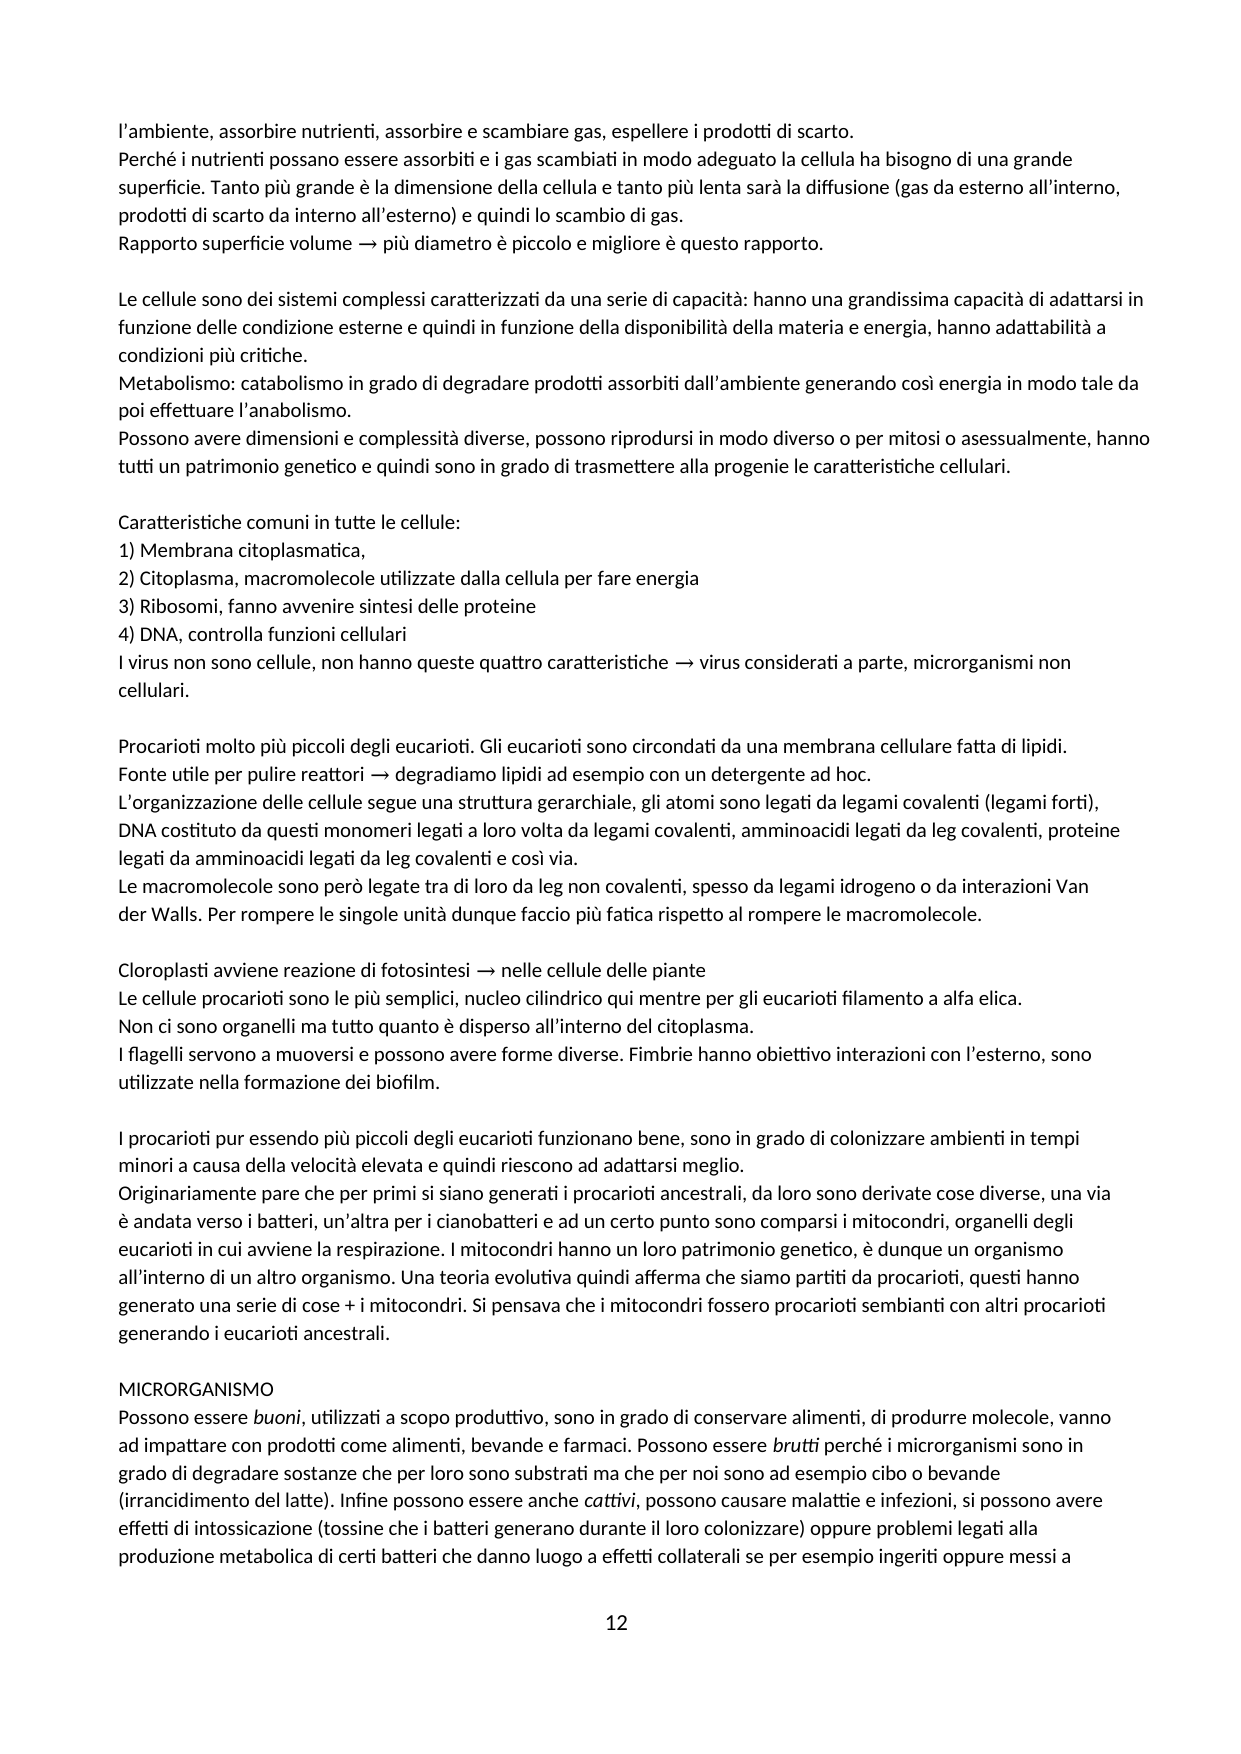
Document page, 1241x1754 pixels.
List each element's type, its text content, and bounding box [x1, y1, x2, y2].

text Caratteristiche comuni in tutte le cellule: 1) Membrana citoplasmatica, 2) Citoplasma, macromolecole utilizzate dalla cellula per fare energia 3) Ribosomi, fanno avvenire sintesi delle proteine 4) DNA, controlla funzioni cellulari I virus non sono cellule, non hanno queste quattro caratteristiche → virus considerati a parte, microrganismi non cellulari. Procarioti molto più piccoli degli eucarioti. Gli eucarioti sono circondati da una membrana cellulare fatta di lipidi. Fonte utile per pulire reattori → degradiamo lipidi ad esempio con un detergente ad hoc. L’organizzazione delle cellule segue una struttura gerarchiale, gli atomi sono legati da legami covalenti (legami forti), DNA costituto da questi monomeri legati a loro volta da legami covalenti, amminoacidi legati da leg covalenti, proteine legati da amminoacidi legati da leg covalenti e così via. Le macromolecole sono però legate tra di loro da leg non covalenti, spesso da legami idrogeno o da interazioni Van der Walls. Per rompere le singole unità dunque faccio più fatica rispetto al rompere le macromolecole. Cloroplasti avviene reazione di fotosintesi → nelle cellule delle piante Le cellule procarioti sono le più semplici, nucleo cilindrico qui mentre per gli eucarioti filamento a alfa elica. Non ci sono organelli ma tutto quanto è disperso all’interno del citoplasma. I flagelli servono a muoversi e possono avere forme diverse. Fimbrie hanno obiettivo interazioni con l’esterno, sono utilizzate nella formazione dei biofilm. I procarioti pur essendo più piccoli degli eucarioti funzionano bene, sono in grado di colonizzare ambienti in tempi minori a causa della velocità elevata e quindi riescono ad adattarsi meglio. Originariamente pare che per primi si siano generati i procarioti ancestrali, da loro sono derivate cose diverse, una via è andata verso i batteri, un’altra per i cianobatteri e ad un certo punto sono comparsi i mitocondri, organelli degli eucarioti in cui avviene la respirazione. I mitocondri hanno un loro patrimonio genetico, è dunque un organismo all’interno di un altro organismo. Una teoria evolutiva quindi afferma che siamo partiti da procarioti, questi hanno generato una serie di cose + i mitocondri. Si pensava che i mitocondri fossero procarioti sembianti con altri procarioti generando i eucarioti ancestrali. [118, 481, 1122, 1346]
text l’ambiente, assorbire nutrienti, assorbire e scambiare gas, espellere i prodotti di scarto. Perché i nutrienti possano essere assorbiti e i gas scambiati in modo adeguato la cellula ha bisogno di una grande superficie. Tanto più grande è la dimensione della cellula e tanto più lenta sarà la diffusione (gas da esterno all’interno, prodotti di scarto da interno all’esterno) e quindi lo scambio di gas. Rapporto superficie volume → più diametro è piccolo e migliore è questo rapporto. Le cellule sono dei sistemi complessi caratterizzati da una serie di capacità: hanno una grandissima capacità di adattarsi in funzione delle condizione esterne e quindi in funzione della disponibilità della materia e energia, hanno adattabilità a condizioni più critiche. Metabolismo: catabolismo in grado di degradare prodotti assorbiti dall’ambiente generando così energia in modo tale da poi effettuare l’anabolismo. Possono avere dimensioni e complessità diverse, possono riprodursi in modo diverso o per mitosi o asessualmente, hanno tutti un patrimonio genetico e quindi sono in grado di trasmettere alla progenie le caratteristiche cellulari. [118, 118, 1152, 479]
text MICRORGANISMO Possono essere buoni, utilizzati a scopo produttivo, sono in grado di conservare alimenti, di produrre molecole, vanno ad impattare con prodotti come alimenti, bevande e farmaci. Possono essere brutti perché i microrganismi sono in grado di degradare sostanze che per loro sono substrati ma che per noi sono ad esempio cibo o bevande (irrancidimento del latte). Infine possono essere anche cattivi, possono causare malattie e infezioni, si possono avere effetti di intossicazione (tossine che i batteri generano durante il loro colonizzare) oppure problemi legati alla produzione metabolica di certi batteri che danno luogo a effetti collaterali se per esempio ingeriti oppure messi a [118, 1376, 1122, 1569]
